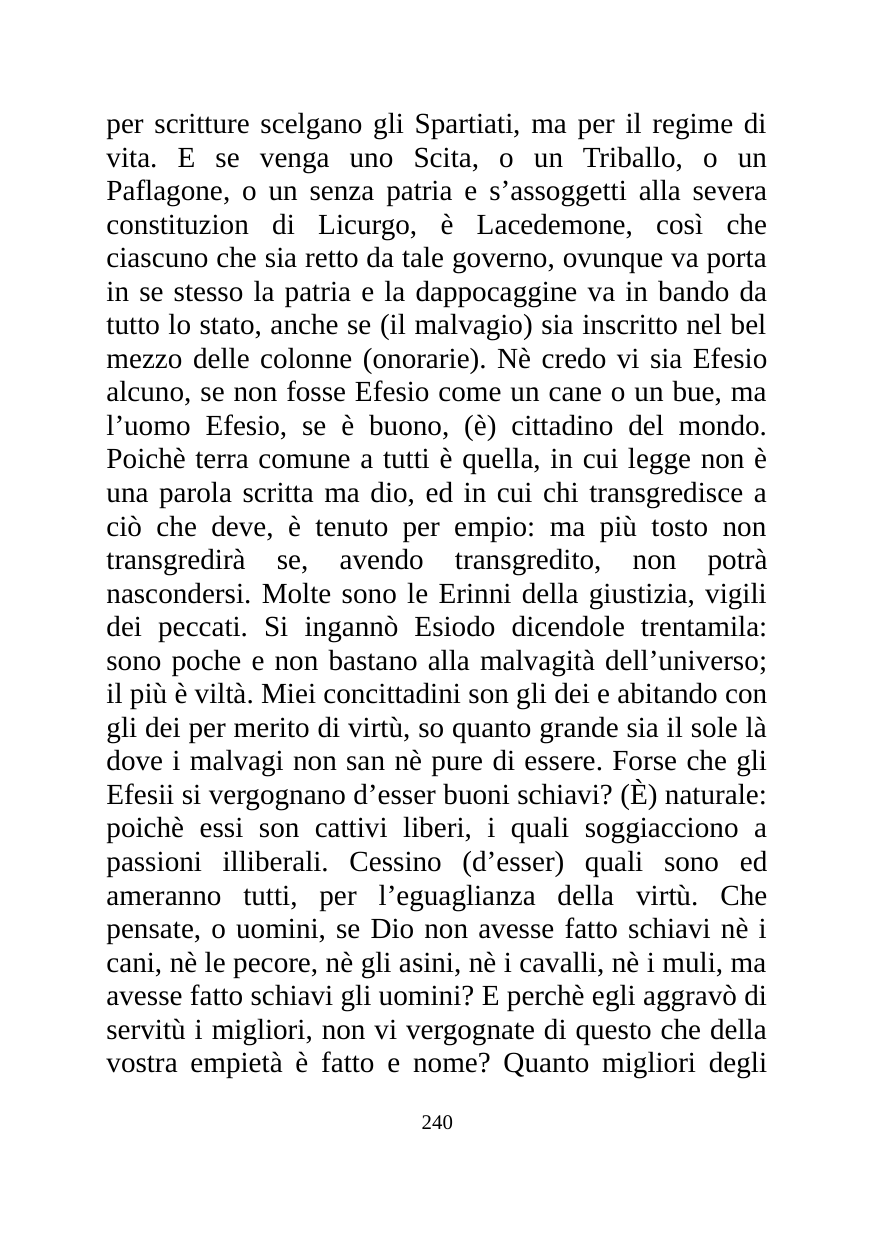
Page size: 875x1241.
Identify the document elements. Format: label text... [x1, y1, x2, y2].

text per scritture scelgano gli Spartiati, ma per il regime di vita. E se venga uno Scita, o un Triballo, o un Paflagone, o un senza patria e s’assoggetti alla severa constituzion di Licurgo, è Lacedemone, così che ciascuno che sia retto da tale governo, ovunque va porta in se stesso la patria e la dappocaggine va in bando da tutto lo stato, anche se (il malvagio) sia inscritto nel bel mezzo delle colonne (onorarie). Nè credo vi sia Efesio alcuno, se non fosse Efesio come un cane o un bue, ma l’uomo Efesio, se è buono, (è) cittadino del mondo. Poichè terra comune a tutti è quella, in cui legge non è una parola scritta ma dio, ed in cui chi transgredisce a ciò che deve, è tenuto per empio: ma più tosto non transgredirà se, avendo transgredito, non potrà nascondersi. Molte sono le Erinni della giustizia, vigili dei peccati. Si ingannò Esiodo dicendole trentamila: sono poche e non bastano alla malvagità dell’universo; il più è viltà. Miei concittadini son gli dei e abitando con gli dei per merito di virtù, so quanto grande sia il sole là dove i malvagi non san nè pure di essere. Forse che gli Efesii si vergognano d’esser buoni schiavi? (È) naturale: poichè essi son cattivi liberi, i quali soggiacciono a passioni illiberali. Cessino (d’esser) quali sono ed ameranno tutti, per l’eguaglianza della virtù. Che pensate, o uomini, se Dio non avesse fatto schiavi nè i cani, nè le pecore, nè gli asini, nè i cavalli, nè i muli, ma avesse fatto schiavi gli uomini? E perchè egli aggravò di servitù i migliori, non vi vergognate di questo che della vostra empietà è fatto e nome? Quanto migliori degli [106, 106, 768, 1079]
